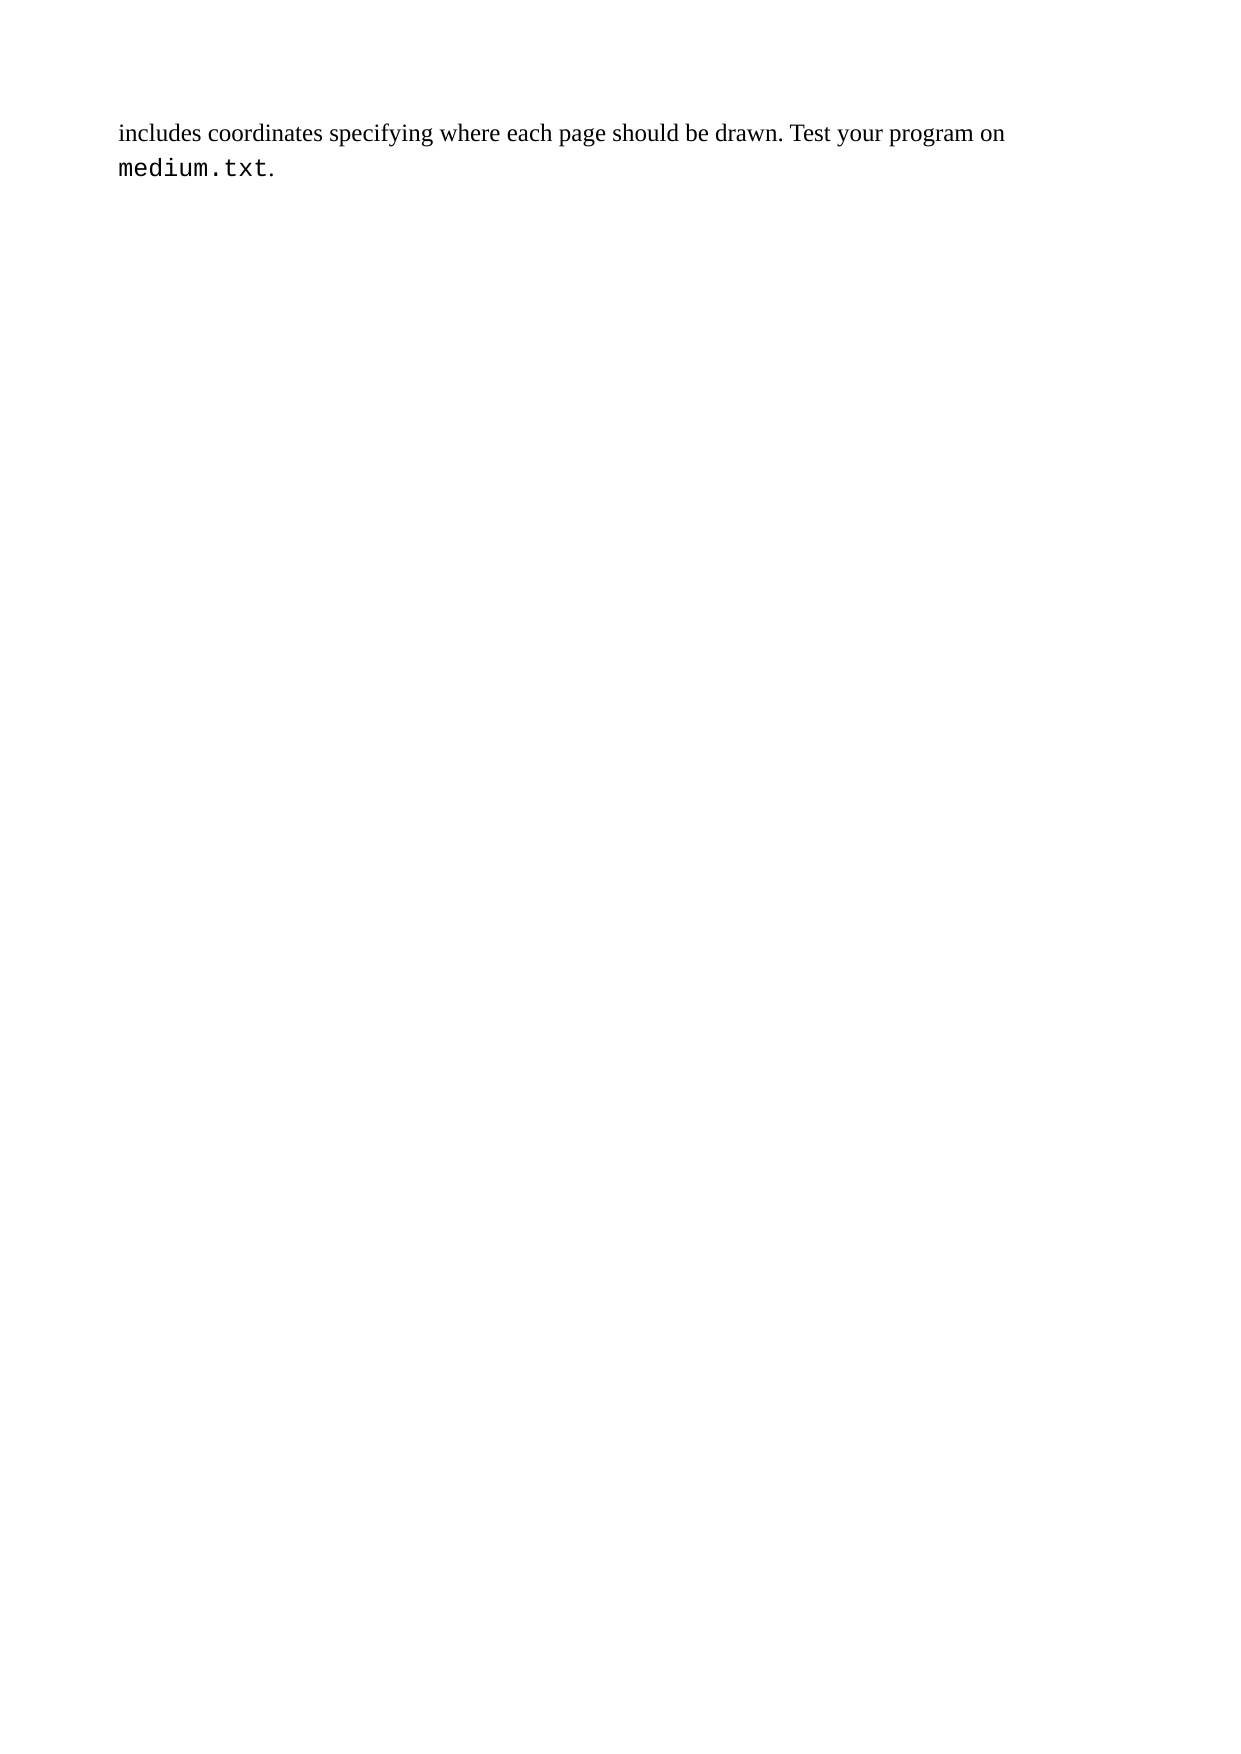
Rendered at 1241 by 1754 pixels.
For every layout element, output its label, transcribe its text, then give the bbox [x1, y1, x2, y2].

text includes coordinates specifying where each page should be drawn. Test your program on medium.txt. [118, 118, 1122, 183]
